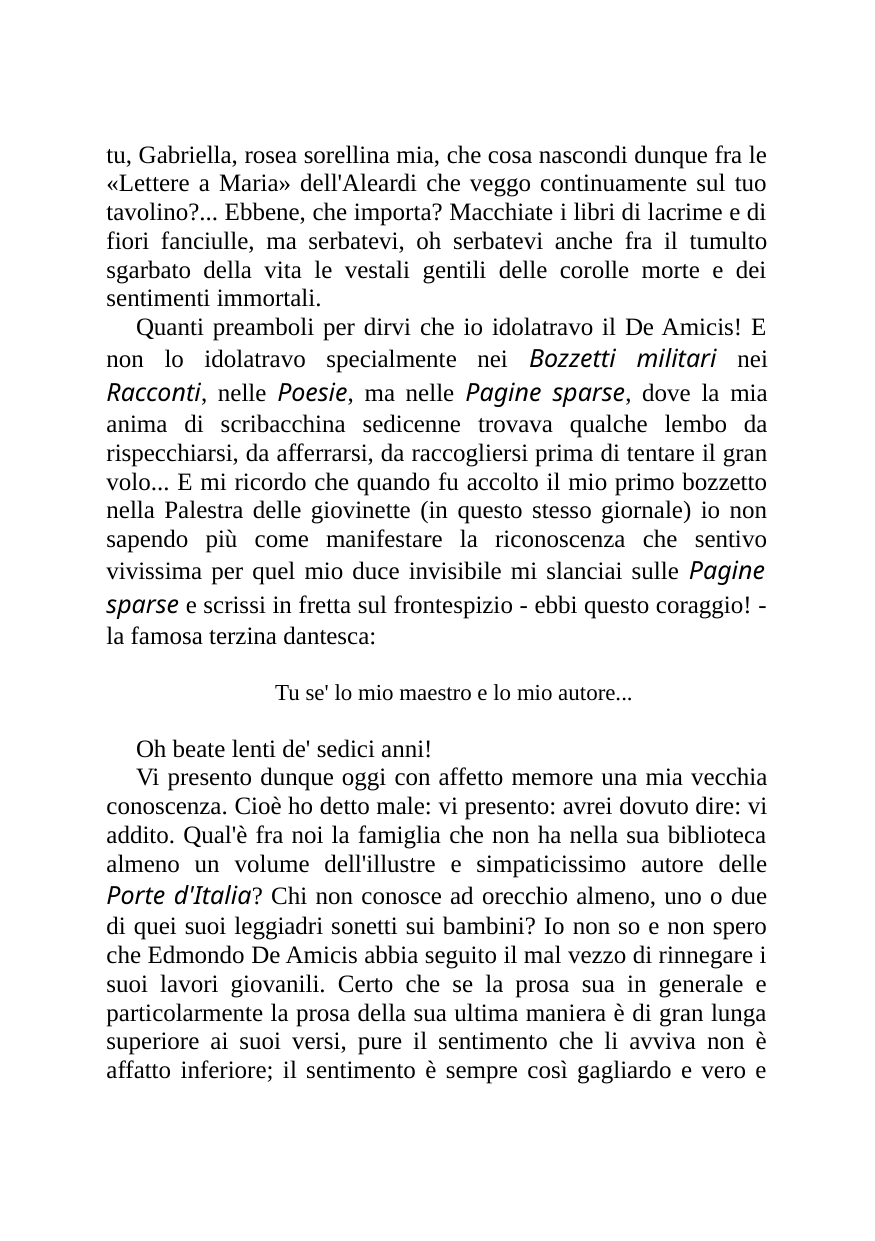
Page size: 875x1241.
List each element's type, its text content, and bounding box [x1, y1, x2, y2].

text tu, Gabriella, rosea sorellina mia, che cosa nascondi dunque fra le «Lettere a Maria» dell'Aleardi che veggo continuamente sul tuo tavolino?... Ebbene, che importa? Macchiate i libri di lacrime e di fiori fanciulle, ma serbatevi, oh serbatevi anche fra il tumulto sgarbato della vita le vestali gentili delle corolle morte e dei sentimenti immortali. [106, 140, 768, 312]
text Oh beate lenti de' sedici anni! [106, 734, 768, 762]
text Vi presento dunque oggi con affetto memore una mia vecchia conoscenza. Cioè ho detto male: vi presento: avrei dovuto dire: vi addito. Qual'è fra noi la famiglia che non ha nella sua biblioteca almeno un volume dell'illustre e simpaticissimo autore delle Porte d'Italia? Chi non conosce ad orecchio almeno, uno o due di quei suoi leggiadri sonetti sui bambini? Io non so e non spero che Edmondo De Amicis abbia seguito il mal vezzo di rinnegare i suoi lavori giovanili. Certo che se la prosa sua in generale e particolarmente la prosa della sua ultima maniera è di gran lunga superiore ai suoi versi, pure il sentimento che li avviva non è affatto inferiore; il sentimento è sempre così gagliardo e vero e [106, 762, 768, 1084]
text Quanti preamboli per dirvi che io idolatravo il De Amicis! E non lo idolatravo specialmente nei Bozzetti militari nei Racconti, nelle Poesie, ma nelle Pagine sparse, dove la mia anima di scribacchina sedicenne trovava qualche lembo da rispecchiarsi, da afferrarsi, da raccogliersi prima di tentare il gran volo... E mi ricordo che quando fu accolto il mio primo bozzetto nella Palestra delle giovinette (in questo stesso giornale) io non sapendo più come manifestare la riconoscenza che sentivo vivissima per quel mio duce invisibile mi slanciai sulle Pagine sparse e scrissi in fretta sul frontespizio - ebbi questo coraggio! - la famosa terzina dantesca: [106, 312, 768, 650]
text Tu se' lo mio maestro e lo mio autore... [275, 678, 768, 705]
